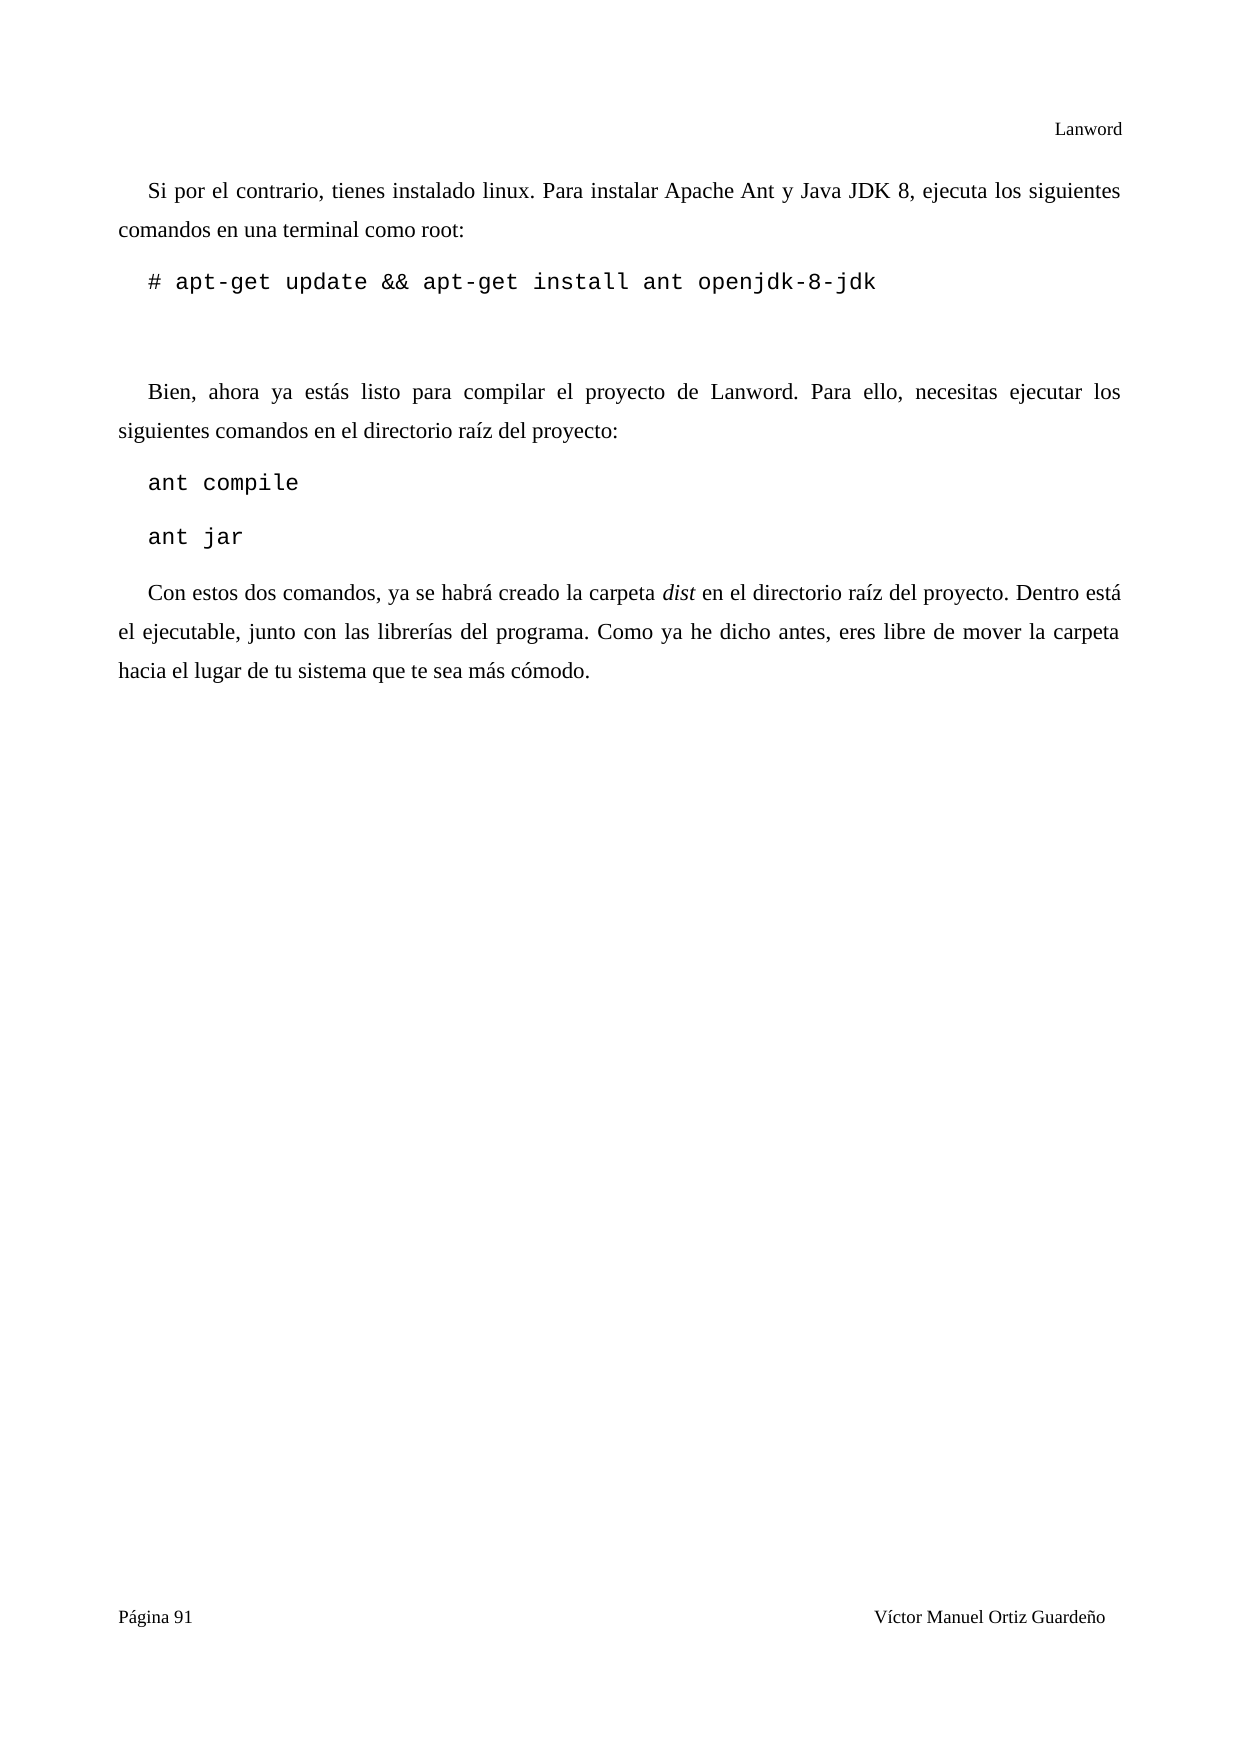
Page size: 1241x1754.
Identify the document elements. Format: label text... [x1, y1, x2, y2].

text Con estos dos comandos, ya se habrá creado la carpeta dist en el directorio raíz del proyecto. Dentro está el ejecutable, junto con las librerías del programa. Como ya he dicho antes, eres libre de mover la carpeta hacia el lugar de tu sistema que te sea más cómodo. [118, 578, 1122, 684]
text Si por el contrario, tienes instalado linux. Para instalar Apache Ant y Java JDK 8, ejecuta los siguientes comandos en una terminal como root: [118, 177, 1122, 243]
text ant jar [118, 525, 1122, 551]
text ant compile [118, 472, 1122, 498]
text Bien, ahora ya estás listo para compilar el proyecto de Lanword. Para ello, necesitas ejecutar los siguientes comandos en el directorio raíz del proyecto: [118, 378, 1122, 444]
text # apt-get update && apt-get install ant openjdk-8-jdk [118, 271, 1122, 297]
